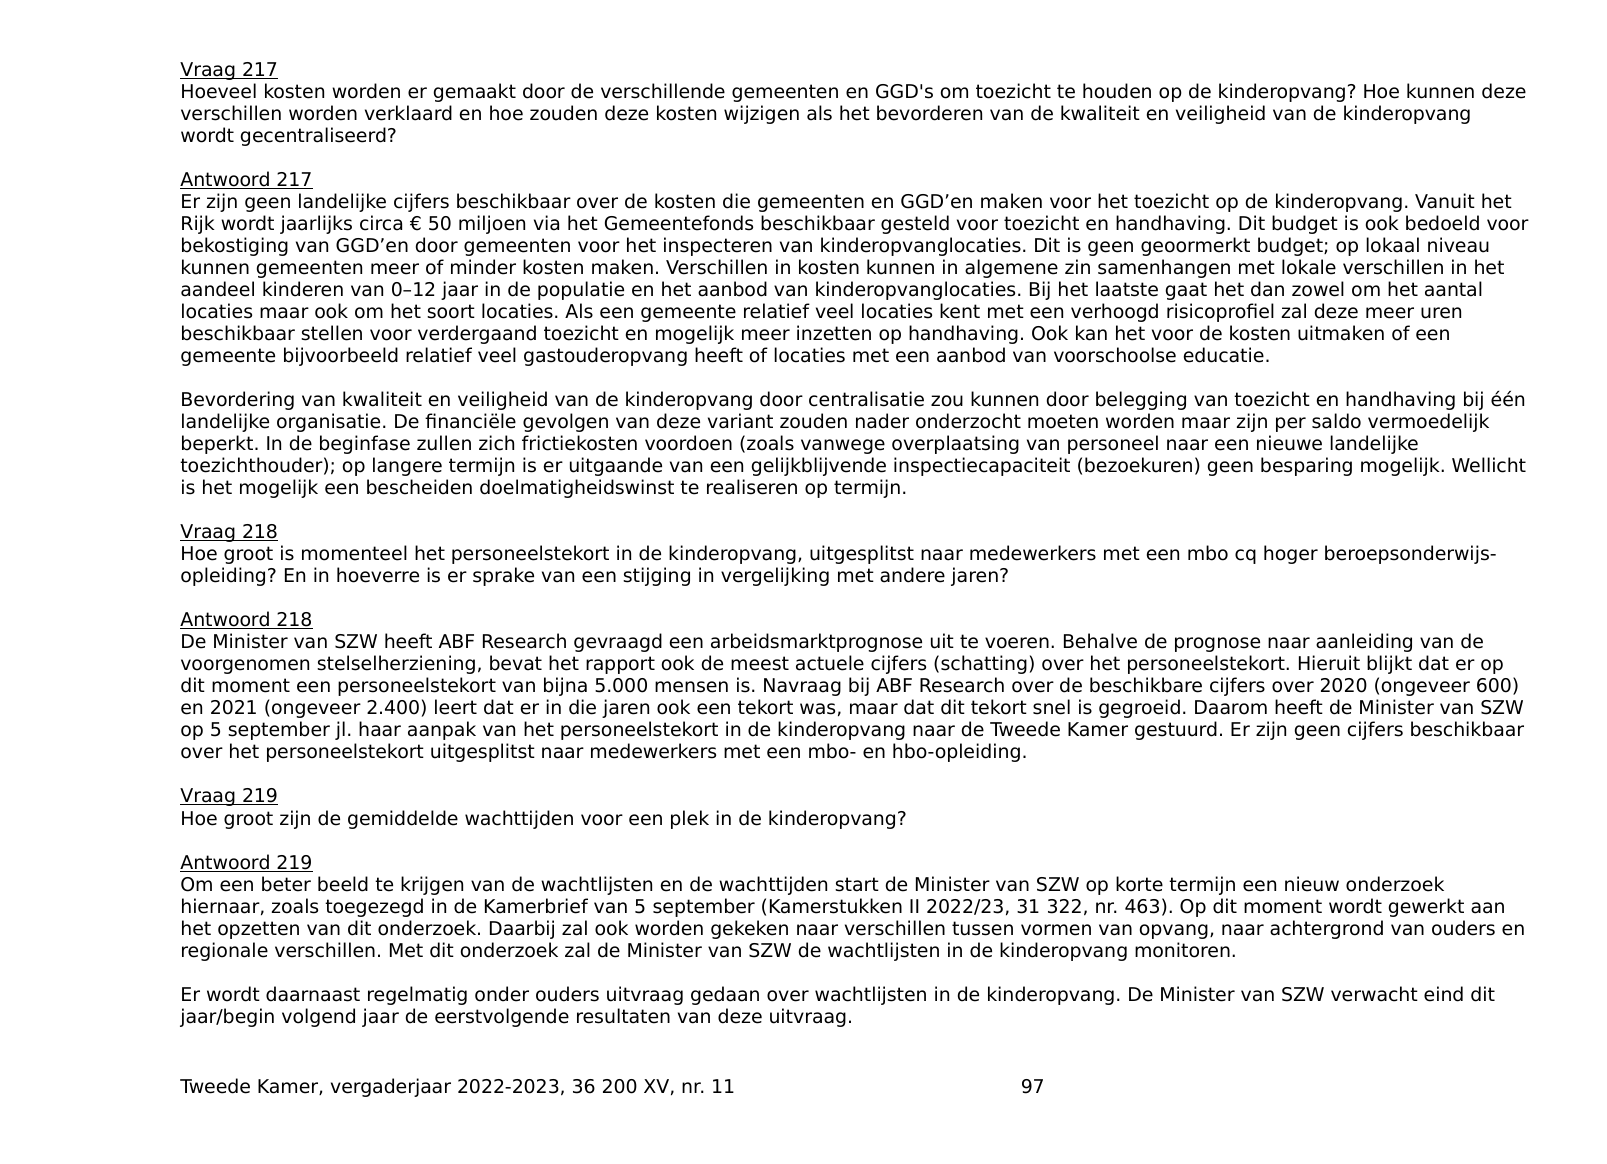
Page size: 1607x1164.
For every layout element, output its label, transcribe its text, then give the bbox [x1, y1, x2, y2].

text Hoeveel kosten worden er gemaakt door de verschillende gemeenten en GGD's om toezicht te houden op de kinderopvang? Hoe kunnen deze verschillen worden verklaard en hoe zouden deze kosten wijzigen als het bevorderen van de kwaliteit en veiligheid van de kinderopvang wordt gecentraliseerd? [180, 81, 1529, 147]
text De Minister van SZW heeft ABF Research gevraagd een arbeidsmarktprognose uit te voeren. Behalve de prognose naar aanleiding van de voorgenomen stelselherziening, bevat het rapport ook de meest actuele cijfers (schatting) over het personeelstekort. Hieruit blijkt dat er op dit moment een personeelstekort van bijna 5.000 mensen is. Navraag bij ABF Research over de beschikbare cijfers over 2020 (ongeveer 600) en 2021 (ongeveer 2.400) leert dat er in die jaren ook een tekort was, maar dat dit tekort snel is gegroeid. Daarom heeft de Minister van SZW op 5 september jl. haar aanpak van het personeelstekort in de kinderopvang naar de Tweede Kamer gestuurd. Er zijn geen cijfers beschikbaar over het personeelstekort uitgesplitst naar medewerkers met een mbo- en hbo-opleiding. [180, 631, 1529, 763]
subtitle Vraag 219 [180, 785, 1529, 807]
subtitle Vraag 218 [180, 521, 1529, 543]
subtitle Vraag 217 [180, 59, 1529, 81]
text Er zijn geen landelijke cijfers beschikbaar over de kosten die gemeenten en GGD’en maken voor het toezicht op de kinderopvang. Vanuit het Rijk wordt jaarlijks circa € 50 miljoen via het Gemeentefonds beschikbaar gesteld voor toezicht en handhaving. Dit budget is ook bedoeld voor bekostiging van GGD’en door gemeenten voor het inspecteren van kinderopvanglocaties. Dit is geen geoormerkt budget; op lokaal niveau kunnen gemeenten meer of minder kosten maken. Verschillen in kosten kunnen in algemene zin samenhangen met lokale verschillen in het aandeel kinderen van 0–12 jaar in de populatie en het aanbod van kinderopvanglocaties. Bij het laatste gaat het dan zowel om het aantal locaties maar ook om het soort locaties. Als een gemeente relatief veel locaties kent met een verhoogd risicoprofiel zal deze meer uren beschikbaar stellen voor verdergaand toezicht en mogelijk meer inzetten op handhaving. Ook kan het voor de kosten uitmaken of een gemeente bijvoorbeeld relatief veel gastouderopvang heeft of locaties met een aanbod van voorschoolse educatie. [180, 191, 1529, 367]
subtitle Antwoord 219 [180, 852, 1529, 873]
text Hoe groot zijn de gemiddelde wachttijden voor een plek in de kinderopvang? [180, 807, 1529, 829]
text Hoe groot is momenteel het personeelstekort in de kinderopvang, uitgesplitst naar medewerkers met een mbo cq hoger beroepsonderwijs-opleiding? En in hoeverre is er sprake van een stijging in vergelijking met andere jaren? [180, 543, 1529, 587]
text Bevordering van kwaliteit en veiligheid van de kinderopvang door centralisatie zou kunnen door belegging van toezicht en handhaving bij één landelijke organisatie. De financiële gevolgen van deze variant zouden nader onderzocht moeten worden maar zijn per saldo vermoedelijk beperkt. In de beginfase zullen zich frictiekosten voordoen (zoals vanwege overplaatsing van personeel naar een nieuwe landelijke toezichthouder); op langere termijn is er uitgaande van een gelijkblijvende inspectiecapaciteit (bezoekuren) geen besparing mogelijk. Wellicht is het mogelijk een bescheiden doelmatigheidswinst te realiseren op termijn. [180, 389, 1529, 499]
text Er wordt daarnaast regelmatig onder ouders uitvraag gedaan over wachtlijsten in de kinderopvang. De Minister van SZW verwacht eind dit jaar/begin volgend jaar de eerstvolgende resultaten van deze uitvraag. [180, 984, 1529, 1028]
subtitle Antwoord 217 [180, 169, 1529, 191]
subtitle Antwoord 218 [180, 609, 1529, 631]
text Om een beter beeld te krijgen van de wachtlijsten en de wachttijden start de Minister van SZW op korte termijn een nieuw onderzoek hiernaar, zoals toegezegd in de Kamerbrief van 5 september (Kamerstukken II 2022/23, 31 322, nr. 463). Op dit moment wordt gewerkt aan het opzetten van dit onderzoek. Daarbij zal ook worden gekeken naar verschillen tussen vormen van opvang, naar achtergrond van ouders en regionale verschillen. Met dit onderzoek zal de Minister van SZW de wachtlijsten in de kinderopvang monitoren. [180, 873, 1529, 961]
